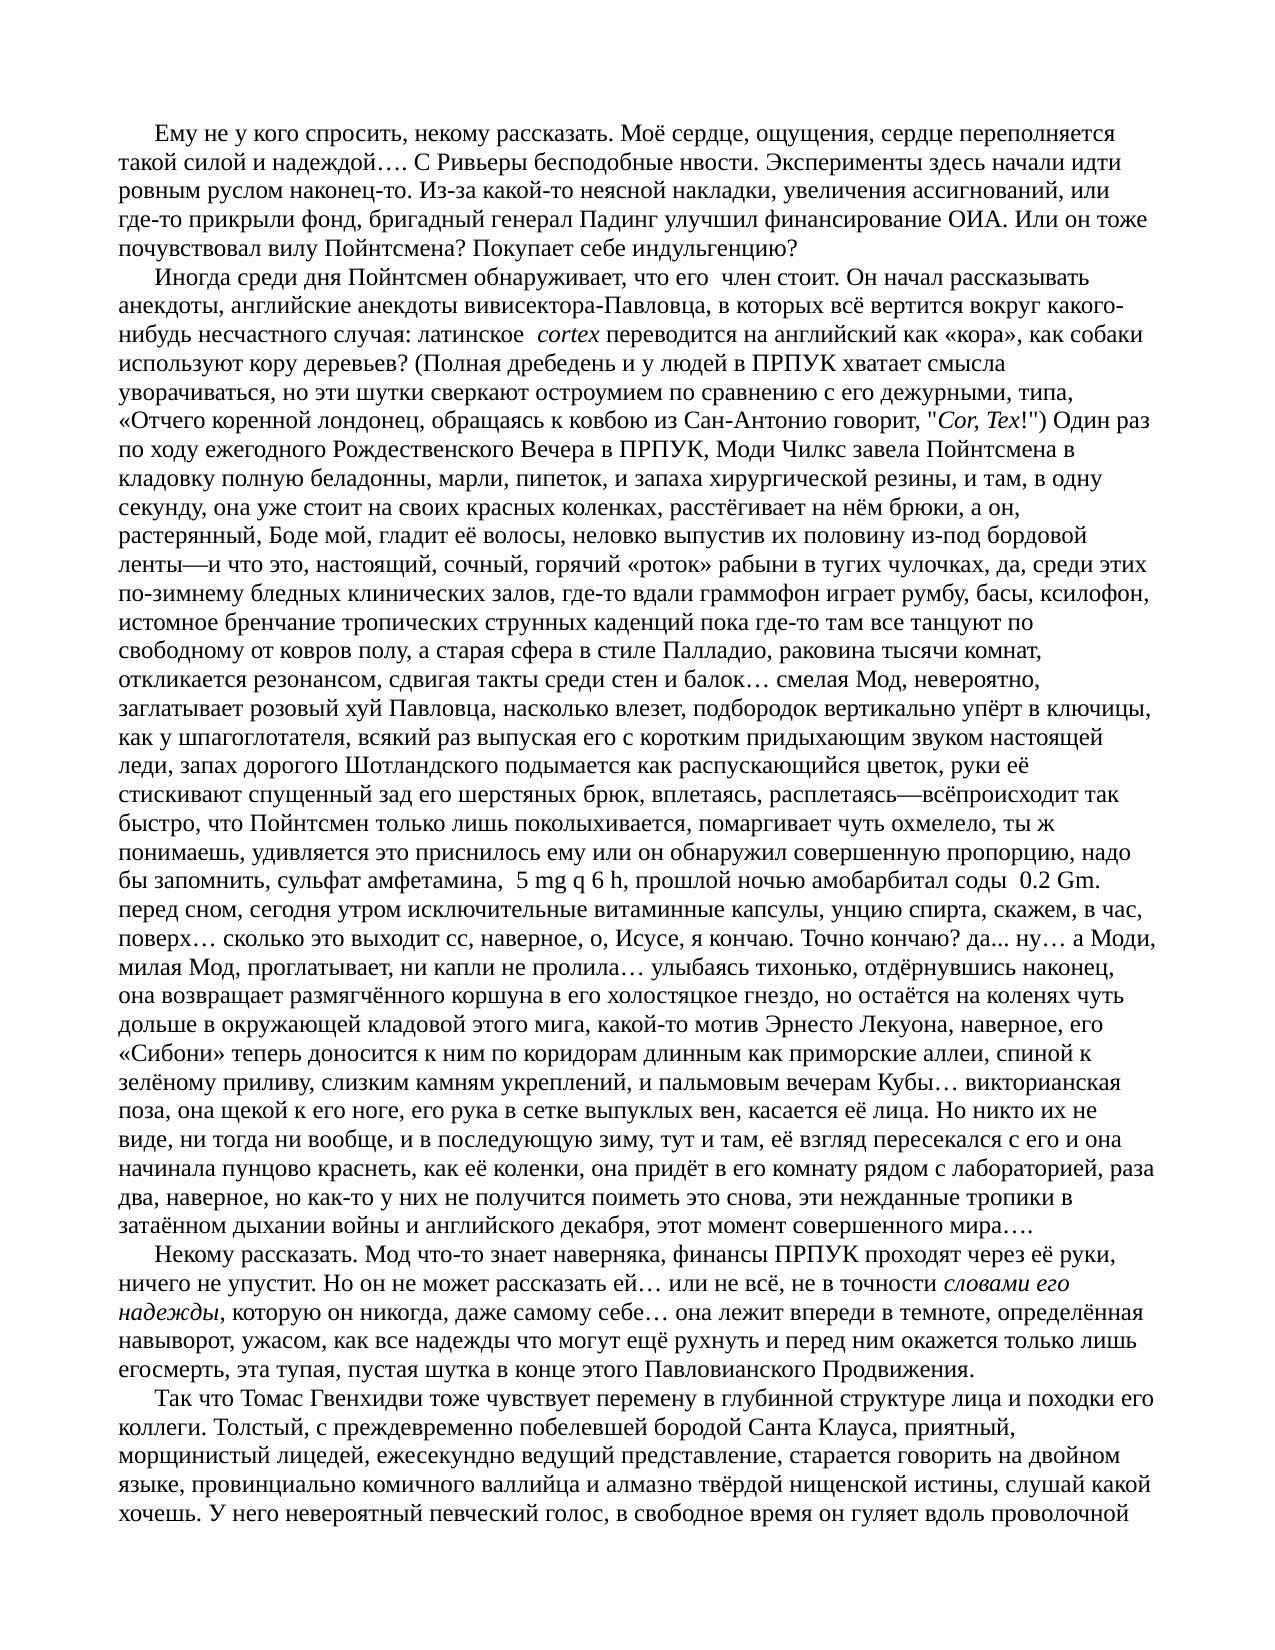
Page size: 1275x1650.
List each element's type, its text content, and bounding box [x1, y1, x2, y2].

text Некому рассказать. Мод что-то знает наверняка, финансы ПРПУК проходят через её руки, ничего не упустит. Но он не может рассказать ей… или не всё, не в точности словами его надежды, которую он никогда, даже самому себе… она лежит впереди в темноте, определённая навыворот, ужасом, как все надежды что могут ещё рухнуть и перед ним окажется только лишь егосмерть, эта тупая, пустая шутка в конце этого Павловианского Продвижения. [118, 1239, 1157, 1383]
text Так что Томас Гвенхидви тоже чувствует перемену в глубинной структуре лица и походки его коллеги. Толстый, с преждевременно побелевшей бородой Санта Клауса, приятный, морщинистый лицедей, ежесекундно ведущий представление, старается говорить на двойном языке, провинциально комичного валлийца и алмазно твёрдой нищенской истины, слушай какой хочешь. У него невероятный певческий голос, в свободное время он гуляет вдоль проволочной [118, 1383, 1157, 1527]
text Иногда среди дня Пойнтсмен обнаруживает, что его член стоит. Он начал рассказывать анекдоты, английские анекдоты вивисектора-Павловца, в которых всё вертится вокруг какого-нибудь несчастного случая: латинское cortex переводится на английский как «кора», как собаки используют кору деревьев? (Полная дребедень и у людей в ПРПУК хватает смысла уворачиваться, но эти шутки сверкают остроумием по сравнению с его дежурными, типа, «Отчего коренной лондонец, обращаясь к ковбою из Сан-Антонио говорит, "Cor, Tex!") Один раз по ходу ежегодного Рождественского Вечера в ПРПУК, Моди Чилкс завела Пойнтсмена в кладовку полную беладонны, марли, пипеток, и запаха хирургической резины, и там, в одну секунду, она уже стоит на своих красных коленках, расстёгивает на нём брюки, а он, растерянный, Боде мой, гладит её волосы, неловко выпустив их половину из-под бордовой ленты—и что это, настоящий, сочный, горячий «роток» рабыни в тугих чулочках, да, среди этих по-зимнему бледных клинических залов, где-то вдали граммофон играет румбу, басы, ксилофон, истомное бренчание тропических струнных каденций пока где-то там все танцуют по свободному от ковров полу, а старая сфера в стиле Палладио, раковина тысячи комнат, откликается резонансом, сдвигая такты среди стен и балок… смелая Мод, невероятно, заглатывает розовый хуй Павловца, насколько влезет, подбородок вертикально упёрт в ключицы, как у шпагоглотателя, всякий раз выпуская его с коротким придыхающим звуком настоящей леди, запах дорогого Шотландского подымается как распускающийся цветок, руки её стискивают спущенный зад его шерстяных брюк, вплетаясь, расплетаясь—всёпроисходит так быстро, что Пойнтсмен только лишь поколыхивается, помаргивает чуть охмелело, ты ж понимаешь, удивляется это приснилось ему или он обнаружил совершенную пропорцию, надо бы запомнить, сульфат амфетамина, 5 mg q 6 h, прошлой ночью амобарбитал соды 0.2 Gm. перед сном, сегодня утром исключительные витаминные капсулы, унцию спирта, скажем, в час, поверх… сколько это выходит cc, наверное, о, Исусе, я кончаю. Точно кончаю? да... ну… а Моди, милая Мод, проглатывает, ни капли не пролила… улыбаясь тихонько, отдёрнувшись наконец, она возвращает размягчённого коршуна в его холостяцкое гнездо, но остаётся на коленях чуть дольше в окружающей кладовой этого мига, какой-то мотив Эрнесто Лекуона, наверное, его «Сибони» теперь доносится к ним по коридорам длинным как приморские аллеи, спиной к зелёному приливу, слизким камням укреплений, и пальмовым вечерам Кубы… викторианская поза, она щекой к его ноге, его рука в сетке выпуклых вен, касается её лица. Но никто их не виде, ни тогда ни вообще, и в последующую зиму, тут и там, её взгляд пересекался с его и она начинала пунцово краснеть, как её коленки, она придёт в его комнату рядом с лабораторией, раза два, наверное, но как-то у них не получится поиметь это снова, эти нежданные тропики в затаённом дыхании войны и английского декабря, этот момент совершенного мира…. [118, 262, 1157, 1239]
text Ему не у кого спросить, некому рассказать. Моё сердце, ощущения, сердце переполняется такой силой и надеждой…. С Ривьеры бесподобные нвости. Эксперименты здесь начали идти ровным руслом наконец-то. Из-за какой-то неясной накладки, увеличения ассигнований, или где-то прикрыли фонд, бригадный генерал Падинг улучшил финансирование ОИА. Или он тоже почувствовал вилу Пойнтсмена? Покупает себе индульгенцию? [118, 118, 1157, 262]
